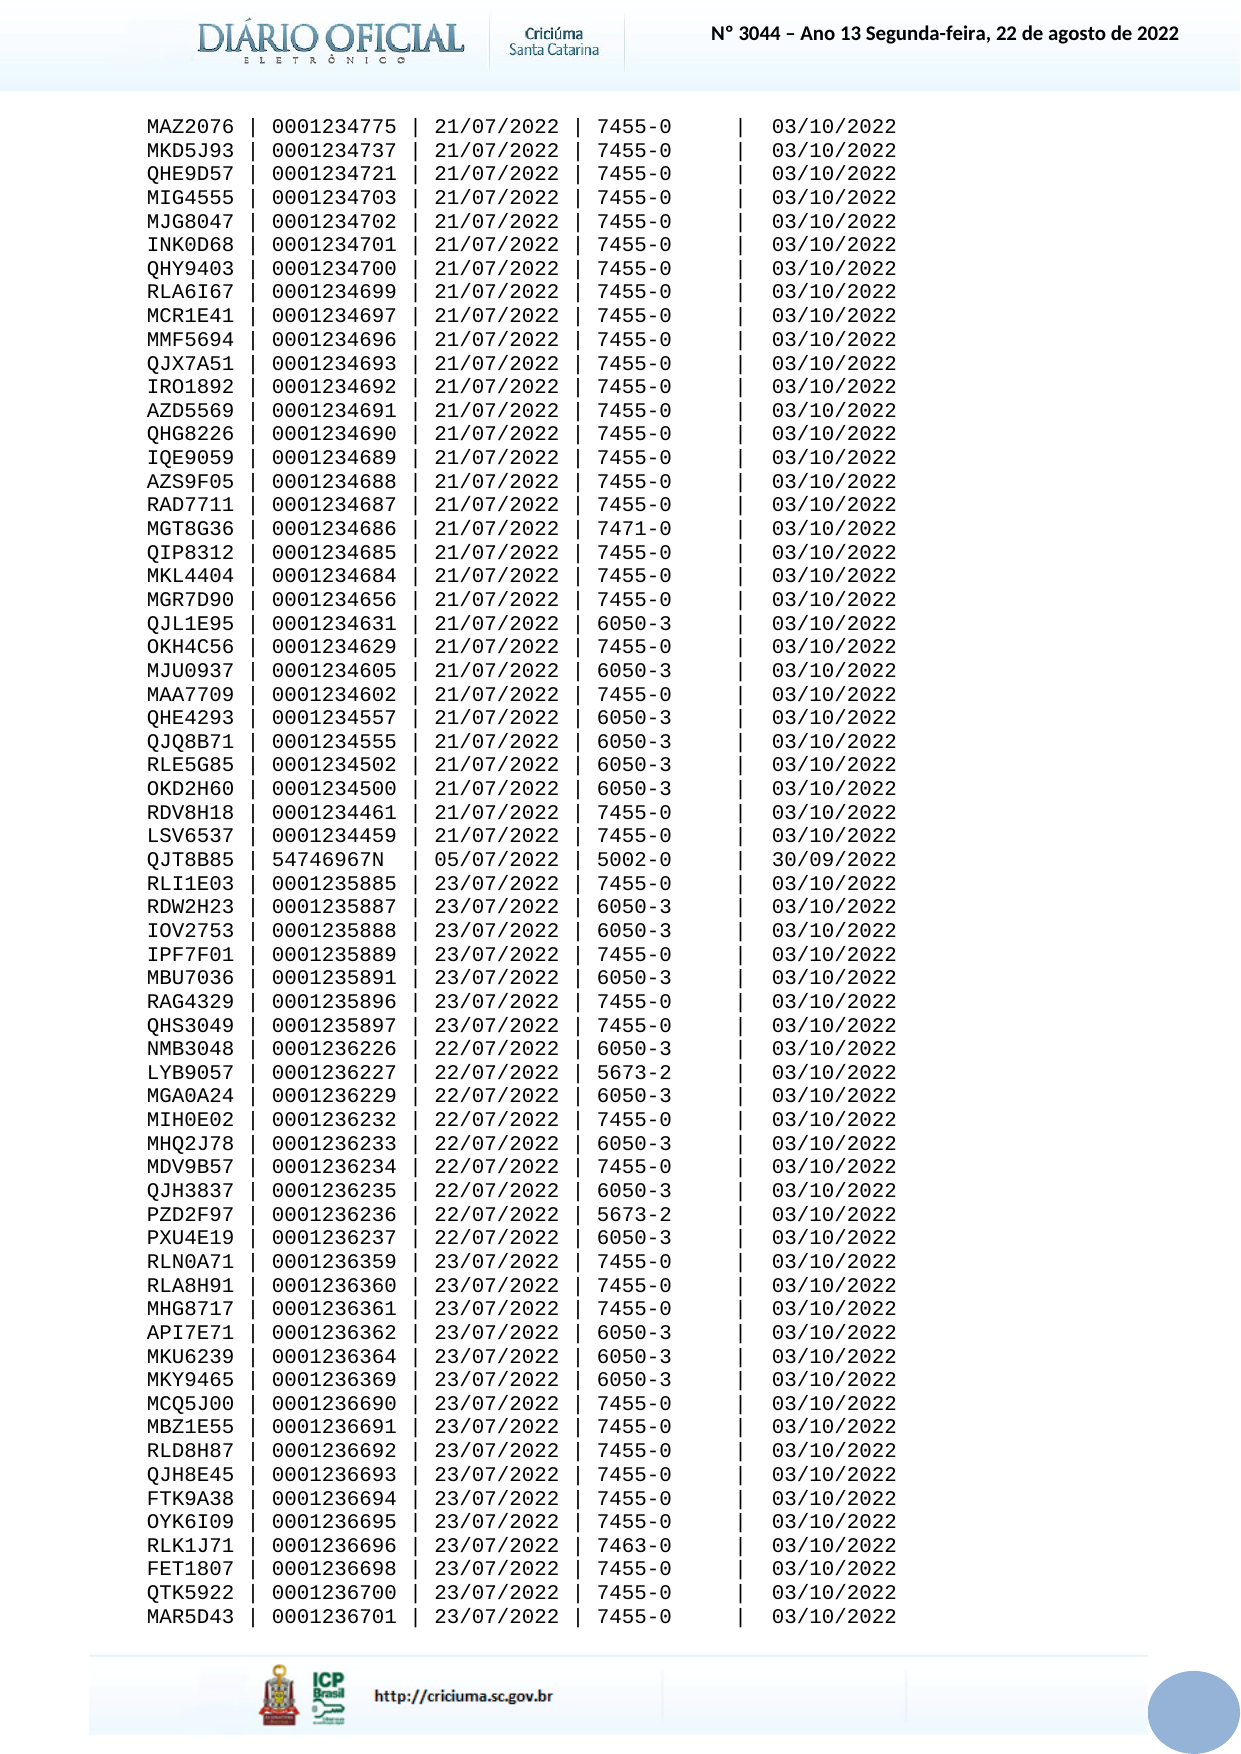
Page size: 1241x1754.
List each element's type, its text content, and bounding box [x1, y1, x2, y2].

text MKD5J93 | 0001234737 | 21/07/2022 | 7455-0 | 03/10/2022 [59, 140, 1181, 163]
text LYB9057 | 0001236227 | 22/07/2022 | 5673-2 | 03/10/2022 [59, 1062, 1181, 1086]
text QJH8E45 | 0001236693 | 23/07/2022 | 7455-0 | 03/10/2022 [59, 1464, 1181, 1487]
text QHS3049 | 0001235897 | 23/07/2022 | 7455-0 | 03/10/2022 [59, 1014, 1181, 1038]
text QTK5922 | 0001236700 | 23/07/2022 | 7455-0 | 03/10/2022 [59, 1582, 1181, 1606]
text MCQ5J00 | 0001236690 | 23/07/2022 | 7455-0 | 03/10/2022 [59, 1393, 1181, 1417]
text LSV6537 | 0001234459 | 21/07/2022 | 7455-0 | 03/10/2022 [59, 825, 1181, 849]
text MKU6239 | 0001236364 | 23/07/2022 | 6050-3 | 03/10/2022 [59, 1346, 1181, 1369]
text MHG8717 | 0001236361 | 23/07/2022 | 7455-0 | 03/10/2022 [59, 1298, 1181, 1322]
text MIH0E02 | 0001236232 | 22/07/2022 | 7455-0 | 03/10/2022 [59, 1109, 1181, 1133]
text MDV9B57 | 0001236234 | 22/07/2022 | 7455-0 | 03/10/2022 [59, 1156, 1181, 1180]
text RLA8H91 | 0001236360 | 23/07/2022 | 7455-0 | 03/10/2022 [59, 1275, 1181, 1298]
text QHY9403 | 0001234700 | 21/07/2022 | 7455-0 | 03/10/2022 [59, 258, 1181, 282]
text RLI1E03 | 0001235885 | 23/07/2022 | 7455-0 | 03/10/2022 [59, 873, 1181, 896]
text RLN0A71 | 0001236359 | 23/07/2022 | 7455-0 | 03/10/2022 [59, 1251, 1181, 1275]
text MAZ2076 | 0001234775 | 21/07/2022 | 7455-0 | 03/10/2022 [59, 116, 1181, 140]
text MKL4404 | 0001234684 | 21/07/2022 | 7455-0 | 03/10/2022 [59, 565, 1181, 589]
text AZD5569 | 0001234691 | 21/07/2022 | 7455-0 | 03/10/2022 [59, 400, 1181, 423]
text OKH4C56 | 0001234629 | 21/07/2022 | 7455-0 | 03/10/2022 [59, 636, 1181, 660]
text MIG4555 | 0001234703 | 21/07/2022 | 7455-0 | 03/10/2022 [59, 187, 1181, 211]
text IRO1892 | 0001234692 | 21/07/2022 | 7455-0 | 03/10/2022 [59, 376, 1181, 400]
text QJT8B85 | 54746967N | 05/07/2022 | 5002-0 | 30/09/2022 [59, 849, 1181, 873]
text MJU0937 | 0001234605 | 21/07/2022 | 6050-3 | 03/10/2022 [59, 660, 1181, 683]
text INK0D68 | 0001234701 | 21/07/2022 | 7455-0 | 03/10/2022 [59, 234, 1181, 258]
text MHQ2J78 | 0001236233 | 22/07/2022 | 6050-3 | 03/10/2022 [59, 1133, 1181, 1156]
text QHE4293 | 0001234557 | 21/07/2022 | 6050-3 | 03/10/2022 [59, 707, 1181, 731]
text RLA6I67 | 0001234699 | 21/07/2022 | 7455-0 | 03/10/2022 [59, 282, 1181, 305]
text QJH3837 | 0001236235 | 22/07/2022 | 6050-3 | 03/10/2022 [59, 1180, 1181, 1204]
text QIP8312 | 0001234685 | 21/07/2022 | 7455-0 | 03/10/2022 [59, 542, 1181, 565]
text RLK1J71 | 0001236696 | 23/07/2022 | 7463-0 | 03/10/2022 [59, 1535, 1181, 1558]
text MBZ1E55 | 0001236691 | 23/07/2022 | 7455-0 | 03/10/2022 [59, 1417, 1181, 1440]
text QHE9D57 | 0001234721 | 21/07/2022 | 7455-0 | 03/10/2022 [59, 163, 1181, 187]
text RDV8H18 | 0001234461 | 21/07/2022 | 7455-0 | 03/10/2022 [59, 802, 1181, 825]
text FTK9A38 | 0001236694 | 23/07/2022 | 7455-0 | 03/10/2022 [59, 1487, 1181, 1511]
text RDW2H23 | 0001235887 | 23/07/2022 | 6050-3 | 03/10/2022 [59, 896, 1181, 920]
text MGR7D90 | 0001234656 | 21/07/2022 | 7455-0 | 03/10/2022 [59, 589, 1181, 613]
text RLE5G85 | 0001234502 | 21/07/2022 | 6050-3 | 03/10/2022 [59, 754, 1181, 778]
text AZS9F05 | 0001234688 | 21/07/2022 | 7455-0 | 03/10/2022 [59, 471, 1181, 494]
text QHG8226 | 0001234690 | 21/07/2022 | 7455-0 | 03/10/2022 [59, 423, 1181, 447]
text MMF5694 | 0001234696 | 21/07/2022 | 7455-0 | 03/10/2022 [59, 329, 1181, 352]
text MAA7709 | 0001234602 | 21/07/2022 | 7455-0 | 03/10/2022 [59, 683, 1181, 707]
text OKD2H60 | 0001234500 | 21/07/2022 | 6050-3 | 03/10/2022 [59, 778, 1181, 802]
text RAD7711 | 0001234687 | 21/07/2022 | 7455-0 | 03/10/2022 [59, 494, 1181, 518]
text IQE9059 | 0001234689 | 21/07/2022 | 7455-0 | 03/10/2022 [59, 447, 1181, 471]
text IPF7F01 | 0001235889 | 23/07/2022 | 7455-0 | 03/10/2022 [59, 944, 1181, 967]
text RLD8H87 | 0001236692 | 23/07/2022 | 7455-0 | 03/10/2022 [59, 1440, 1181, 1464]
text QJX7A51 | 0001234693 | 21/07/2022 | 7455-0 | 03/10/2022 [59, 352, 1181, 376]
text MBU7036 | 0001235891 | 23/07/2022 | 6050-3 | 03/10/2022 [59, 967, 1181, 991]
text NMB3048 | 0001236226 | 22/07/2022 | 6050-3 | 03/10/2022 [59, 1038, 1181, 1062]
text IOV2753 | 0001235888 | 23/07/2022 | 6050-3 | 03/10/2022 [59, 920, 1181, 944]
text MAR5D43 | 0001236701 | 23/07/2022 | 7455-0 | 03/10/2022 [59, 1606, 1181, 1629]
text PXU4E19 | 0001236237 | 22/07/2022 | 6050-3 | 03/10/2022 [59, 1227, 1181, 1251]
text MGT8G36 | 0001234686 | 21/07/2022 | 7471-0 | 03/10/2022 [59, 518, 1181, 542]
text RAG4329 | 0001235896 | 23/07/2022 | 7455-0 | 03/10/2022 [59, 991, 1181, 1014]
text MJG8047 | 0001234702 | 21/07/2022 | 7455-0 | 03/10/2022 [59, 211, 1181, 234]
text MGA0A24 | 0001236229 | 22/07/2022 | 6050-3 | 03/10/2022 [59, 1086, 1181, 1109]
text MKY9465 | 0001236369 | 23/07/2022 | 6050-3 | 03/10/2022 [59, 1369, 1181, 1393]
text OYK6I09 | 0001236695 | 23/07/2022 | 7455-0 | 03/10/2022 [59, 1511, 1181, 1535]
text PZD2F97 | 0001236236 | 22/07/2022 | 5673-2 | 03/10/2022 [59, 1204, 1181, 1227]
text API7E71 | 0001236362 | 23/07/2022 | 6050-3 | 03/10/2022 [59, 1322, 1181, 1346]
text QJL1E95 | 0001234631 | 21/07/2022 | 6050-3 | 03/10/2022 [59, 613, 1181, 636]
text FET1807 | 0001236698 | 23/07/2022 | 7455-0 | 03/10/2022 [59, 1558, 1181, 1582]
text MCR1E41 | 0001234697 | 21/07/2022 | 7455-0 | 03/10/2022 [59, 305, 1181, 329]
text QJQ8B71 | 0001234555 | 21/07/2022 | 6050-3 | 03/10/2022 [59, 731, 1181, 754]
